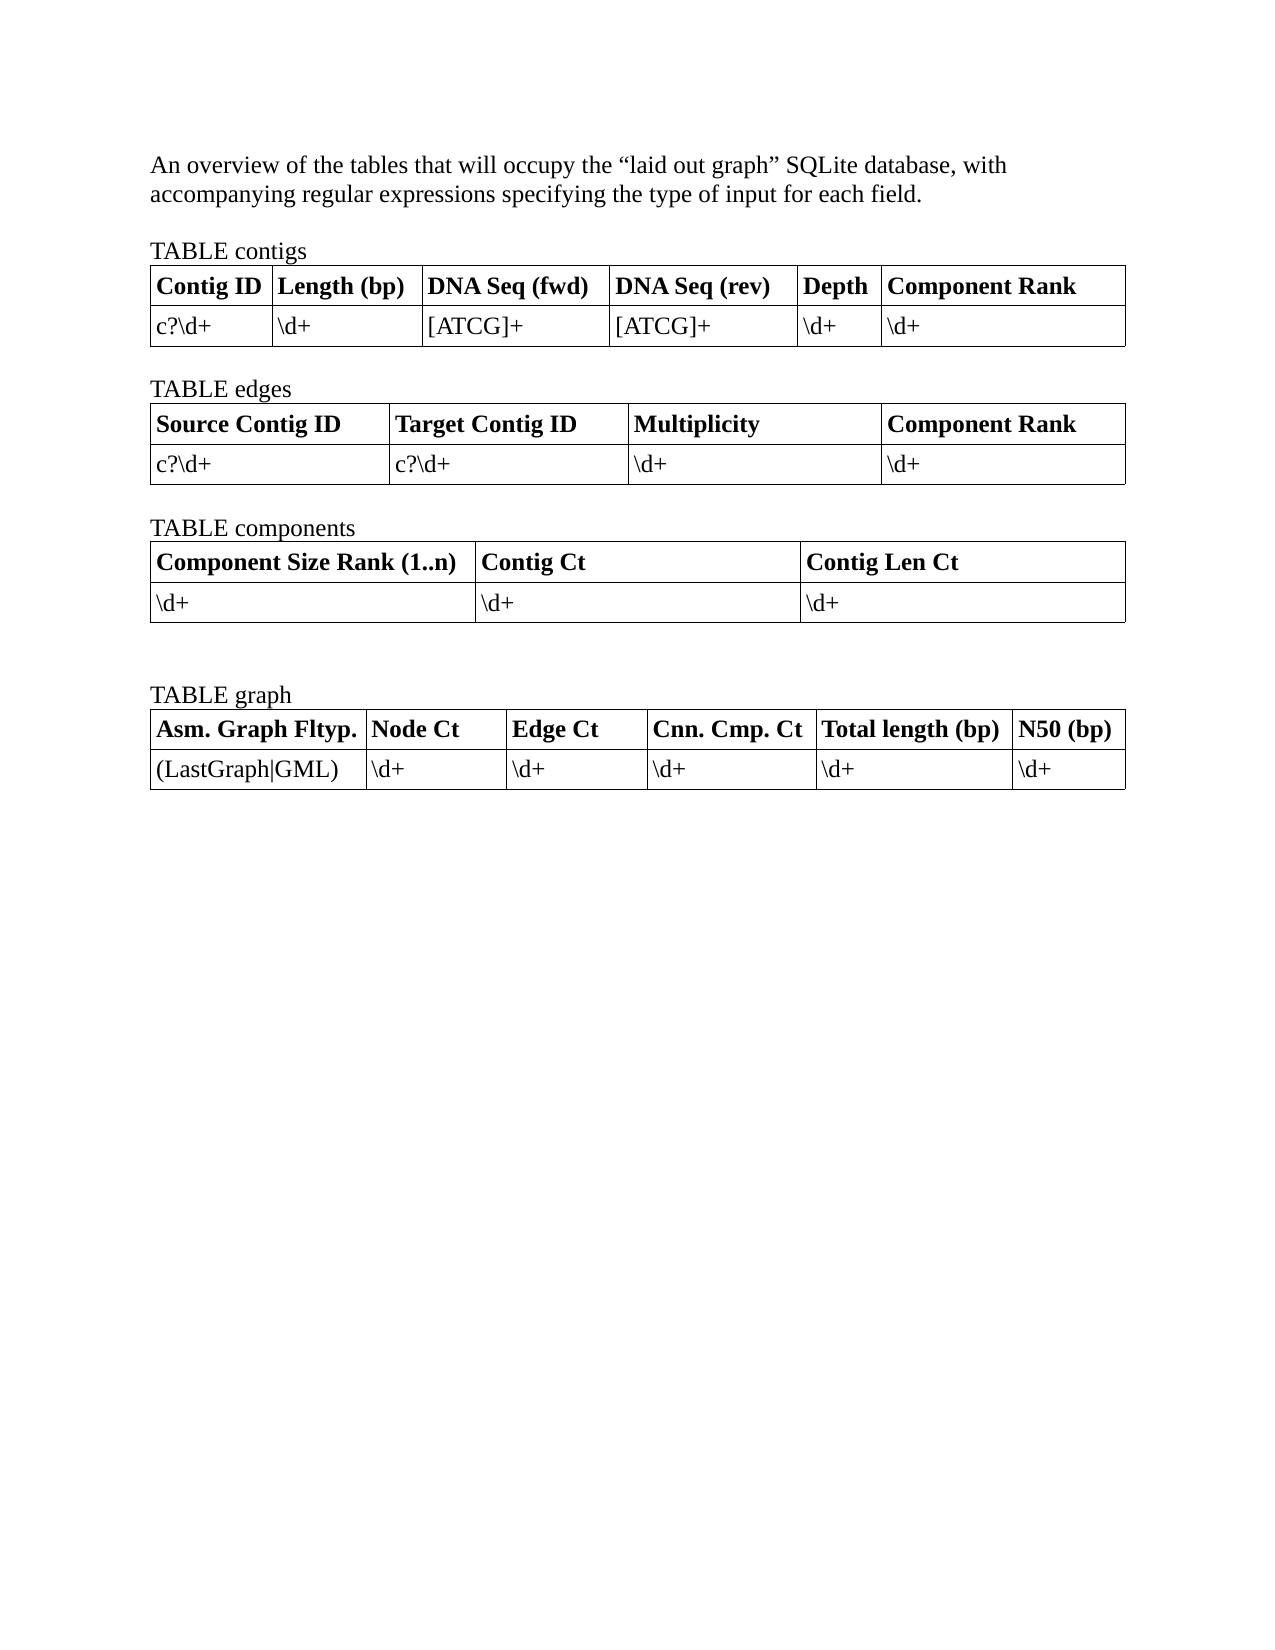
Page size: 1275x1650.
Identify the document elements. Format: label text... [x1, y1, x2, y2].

table_header Component Size Rank (1..n) [151, 542, 475, 582]
text TABLE contigs [150, 236, 1125, 265]
table_header Depth [798, 266, 881, 305]
table_cell \d+ [1013, 750, 1125, 789]
table_header Component Rank [882, 266, 1125, 305]
table_cell \d+ [629, 445, 881, 484]
table_header Node Ct [367, 710, 506, 749]
table_cell \d+ [882, 306, 1125, 346]
table_header DNA Seq (fwd) [423, 266, 609, 305]
table_header Cnn. Cmp. Ct [648, 710, 816, 749]
table_cell \d+ [648, 750, 816, 789]
text TABLE graph [150, 680, 1125, 708]
table_cell c?\d+ [151, 306, 272, 346]
text An overview of the tables that will occupy the “laid out graph” SQLite database, with accompanying regular expressions specifying the type of input for each field. [150, 150, 1125, 207]
table_header Source Contig ID [151, 404, 389, 443]
table_header Target Contig ID [390, 404, 628, 443]
table_cell (LastGraph|GML) [151, 750, 366, 789]
table_header Asm. Graph Fltyp. [151, 710, 366, 749]
table_header Total length (bp) [817, 710, 1012, 749]
text TABLE components [150, 513, 1125, 541]
table_cell \d+ [798, 306, 881, 346]
table_header Component Rank [882, 404, 1125, 443]
table_header Contig Len Ct [801, 542, 1125, 582]
table_cell \d+ [801, 583, 1125, 622]
table_header Multiplicity [629, 404, 881, 443]
table_cell [ATCG]+ [423, 306, 609, 346]
table_header Contig ID [151, 266, 272, 305]
table_header Edge Ct [507, 710, 647, 749]
table_cell \d+ [273, 306, 422, 346]
table_cell \d+ [476, 583, 800, 622]
table_header N50 (bp) [1013, 710, 1125, 749]
table_cell c?\d+ [151, 445, 389, 484]
text TABLE edges [150, 374, 1125, 403]
table_cell \d+ [507, 750, 647, 789]
table_header Length (bp) [273, 266, 422, 305]
table_cell \d+ [151, 583, 475, 622]
table_cell \d+ [817, 750, 1012, 789]
table_header DNA Seq (rev) [610, 266, 797, 305]
table_cell c?\d+ [390, 445, 628, 484]
table_cell \d+ [367, 750, 506, 789]
table_cell [ATCG]+ [610, 306, 797, 346]
table_header Contig Ct [476, 542, 800, 582]
table_cell \d+ [882, 445, 1125, 484]
